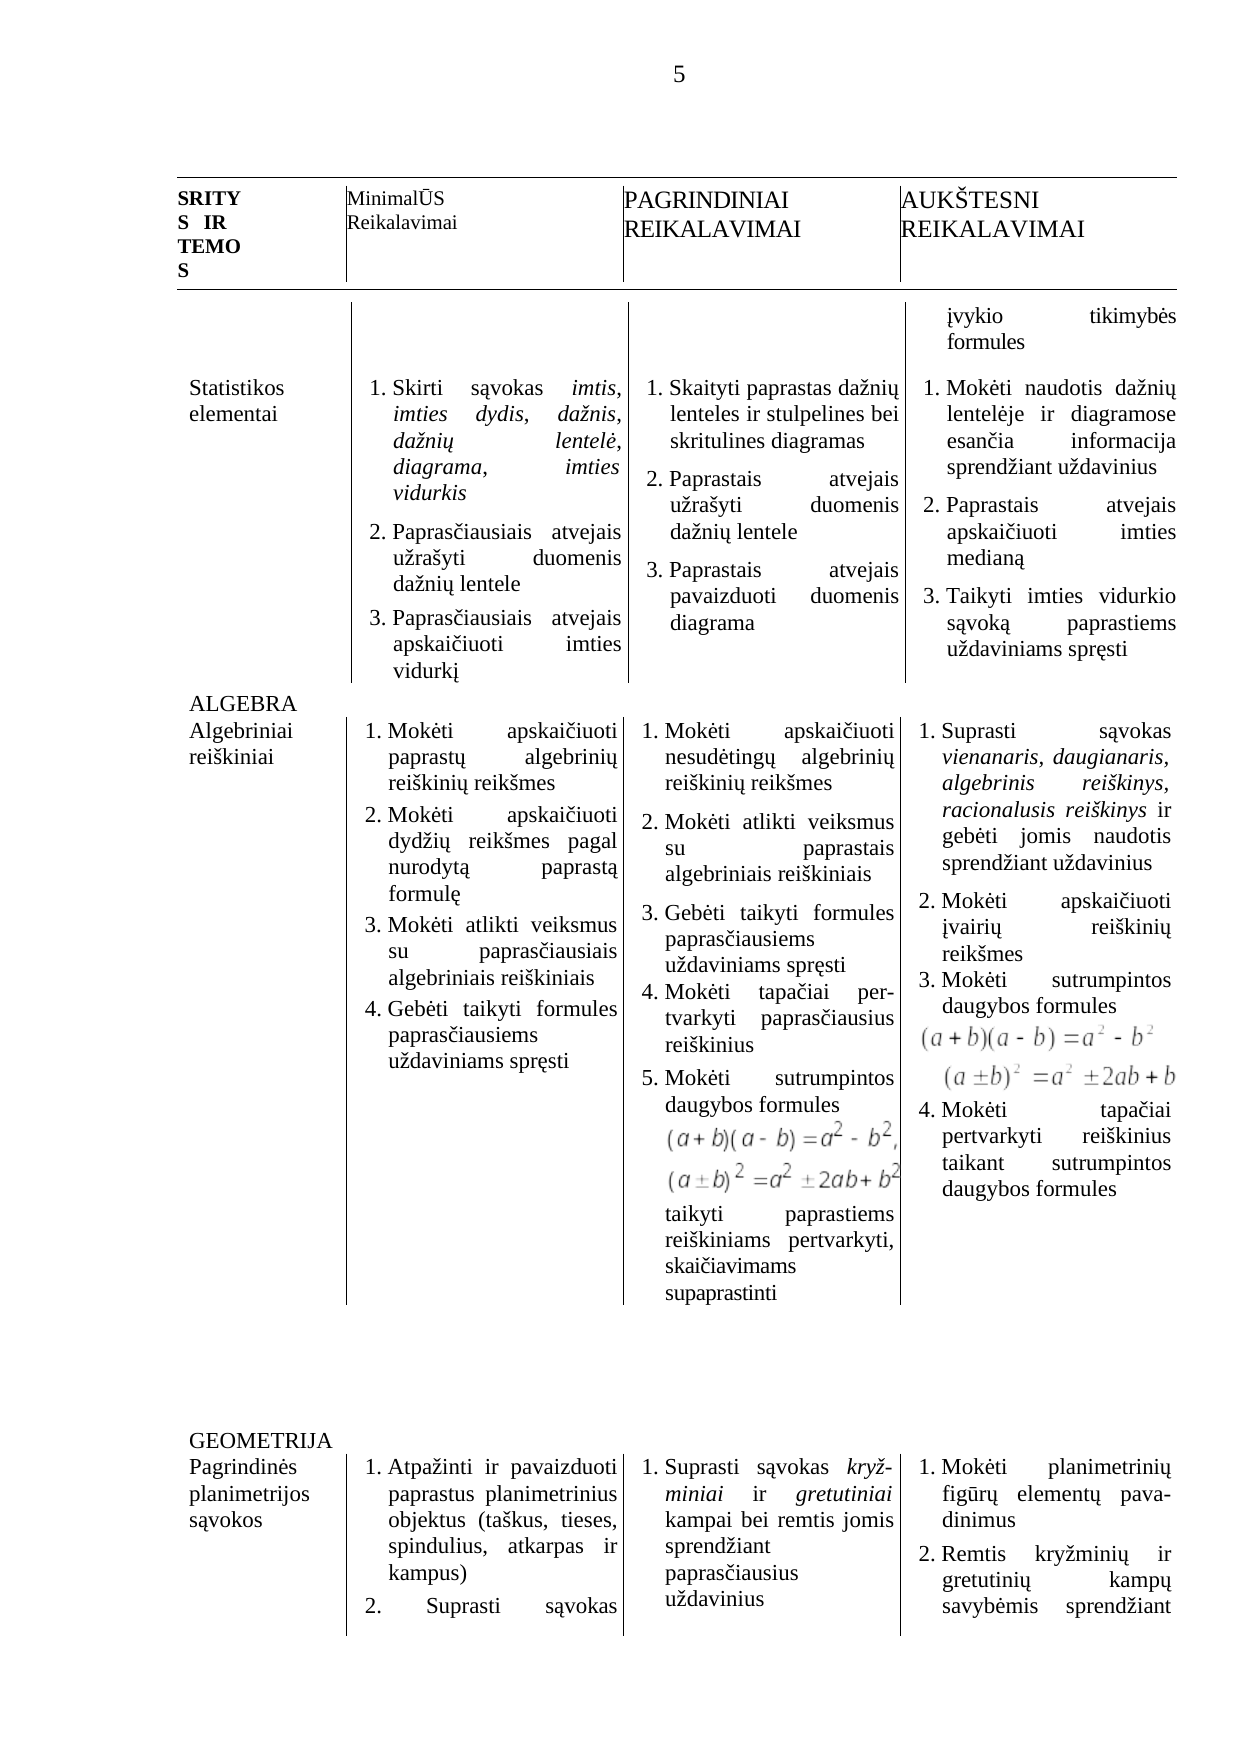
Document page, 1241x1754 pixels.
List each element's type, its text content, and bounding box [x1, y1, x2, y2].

table_cell [1177, 289, 1182, 302]
table_header [624, 178, 900, 186]
table_cell 1. Atpažinti ir pavaizduoti paprastus planimetrinius objektus (taškus, tieses, spindulius, atkarpas ir kampus) 2. Suprasti sąvokas [347, 1454, 623, 1636]
table_cell [177, 770, 346, 1305]
table_cell 1. Mokėti apskaičiuoti paprastų algebrinių reiškinių reikšmes 2. Mokėti apskaičiuoti dydžių reikšmes pagal nurodytą paprastą formulę 3. Mokėti atlikti veiksmus su paprasčiausiais algebriniais reiškiniais 4. Gebėti taikyti formules paprasčiausiems uždaviniams spręsti [347, 717, 623, 1305]
table_cell [624, 282, 900, 289]
table_cell 1. Skirti sąvokas imtis, imties dydis, dažnis, dažnių lentelė, diagrama, imties vidurkis 2. Paprasčiausiais atvejais užrašyti duomenis dažnių lentele 3. Paprasčiausiais atvejais apskaičiuoti imties vidurkį [352, 374, 628, 683]
table_cell ALGEBRA [177, 683, 1177, 717]
table_cell [177, 1305, 1177, 1420]
table_cell Pagrindinės planimetrijos sąvokos [177, 1454, 346, 1636]
table_cell [629, 355, 905, 374]
table_cell [900, 282, 1177, 289]
table_cell [177, 355, 351, 374]
table_cell [629, 302, 905, 355]
table_cell Statistikos elementai [177, 374, 351, 683]
table_cell [1177, 1454, 1182, 1636]
table_cell [1177, 717, 1182, 769]
table_cell įvykio tikimybės formules [906, 302, 1182, 355]
table_header [177, 178, 347, 186]
table_cell pagrindiniAI reikalavimai [624, 186, 900, 282]
table_cell [1177, 770, 1182, 1305]
table_cell [177, 302, 351, 355]
table_cell [1177, 683, 1182, 717]
table_header [900, 178, 1177, 186]
table_cell 1. Skaityti paprastas dažnių lenteles ir stulpelines bei skritulines diagramas 2. Paprastais atvejais užrašyti duomenis dažnių lentele 3. Paprastais atvejais pavaizduoti duomenis diagrama [629, 374, 905, 683]
table_cell 1. Suprasti sąvokas vienanaris, daugianaris, algebrinis reiškinys, racionalusis reiškinys ir gebėti jomis naudotis sprendžiant uždavinius 2. Mokėti apskaičiuoti įvairių reiškinių reikšmes 3. Mokėti sutrumpintos daugybos formules 4. Mokėti tapačiai pertvarkyti reiškinius taikant sutrumpintos daugybos formules [901, 717, 1177, 1305]
table_cell [347, 282, 623, 289]
table_cell sritys ir temos [177, 186, 346, 282]
table_cell 1. Mokėti apskaičiuoti nesudėtingų algebrinių reiškinių reikšmes 2. Mokėti atlikti veiksmus su paprastais algebriniais reiškiniais 3. Gebėti taikyti formules paprasčiausiems uždaviniams spręsti 4. Mokėti tapačiai per-tvarkyti paprasčiausius reiškinius 5. Mokėti sutrumpintos daugybos formules taikyti paprastiems reiškiniams pertvarkyti, skaičiavimams supaprastinti [624, 717, 900, 1305]
table_cell Algebriniai reiškiniai [177, 717, 346, 769]
table_cell Aukštesni reikalavimai [901, 186, 1177, 282]
table_cell [1177, 186, 1182, 282]
table_cell MinimalŪS Reikalavimai [347, 186, 623, 282]
table_cell 1. Mokėti naudotis dažnių lentelėje ir diagramose esančia informacija sprendžiant uždavinius 2. Paprastais atvejais apskaičiuoti imties medianą 3. Taikyti imties vidurkio sąvoką paprastiems uždaviniams spręsti [906, 374, 1182, 683]
table_cell [177, 290, 1177, 302]
table_cell [1177, 1305, 1182, 1420]
table_cell [177, 282, 347, 289]
table_header [347, 178, 623, 186]
table_cell [906, 355, 1182, 374]
table_header [1177, 177, 1182, 186]
table_cell [1177, 1420, 1182, 1453]
table_cell [352, 302, 628, 355]
table_cell 1. Mokėti planimetrinių figūrų elementų pava-dinimus 2. Remtis kryžminių ir gretutinių kampų savybėmis sprendžiant [901, 1454, 1177, 1636]
table_cell [352, 355, 628, 374]
table_cell GEOMETRIJA [177, 1420, 1177, 1453]
table_cell 1. Suprasti sąvokas kryž-miniai ir gretutiniai kampai bei remtis jomis sprendžiant paprasčiausius uždavinius [624, 1454, 900, 1636]
